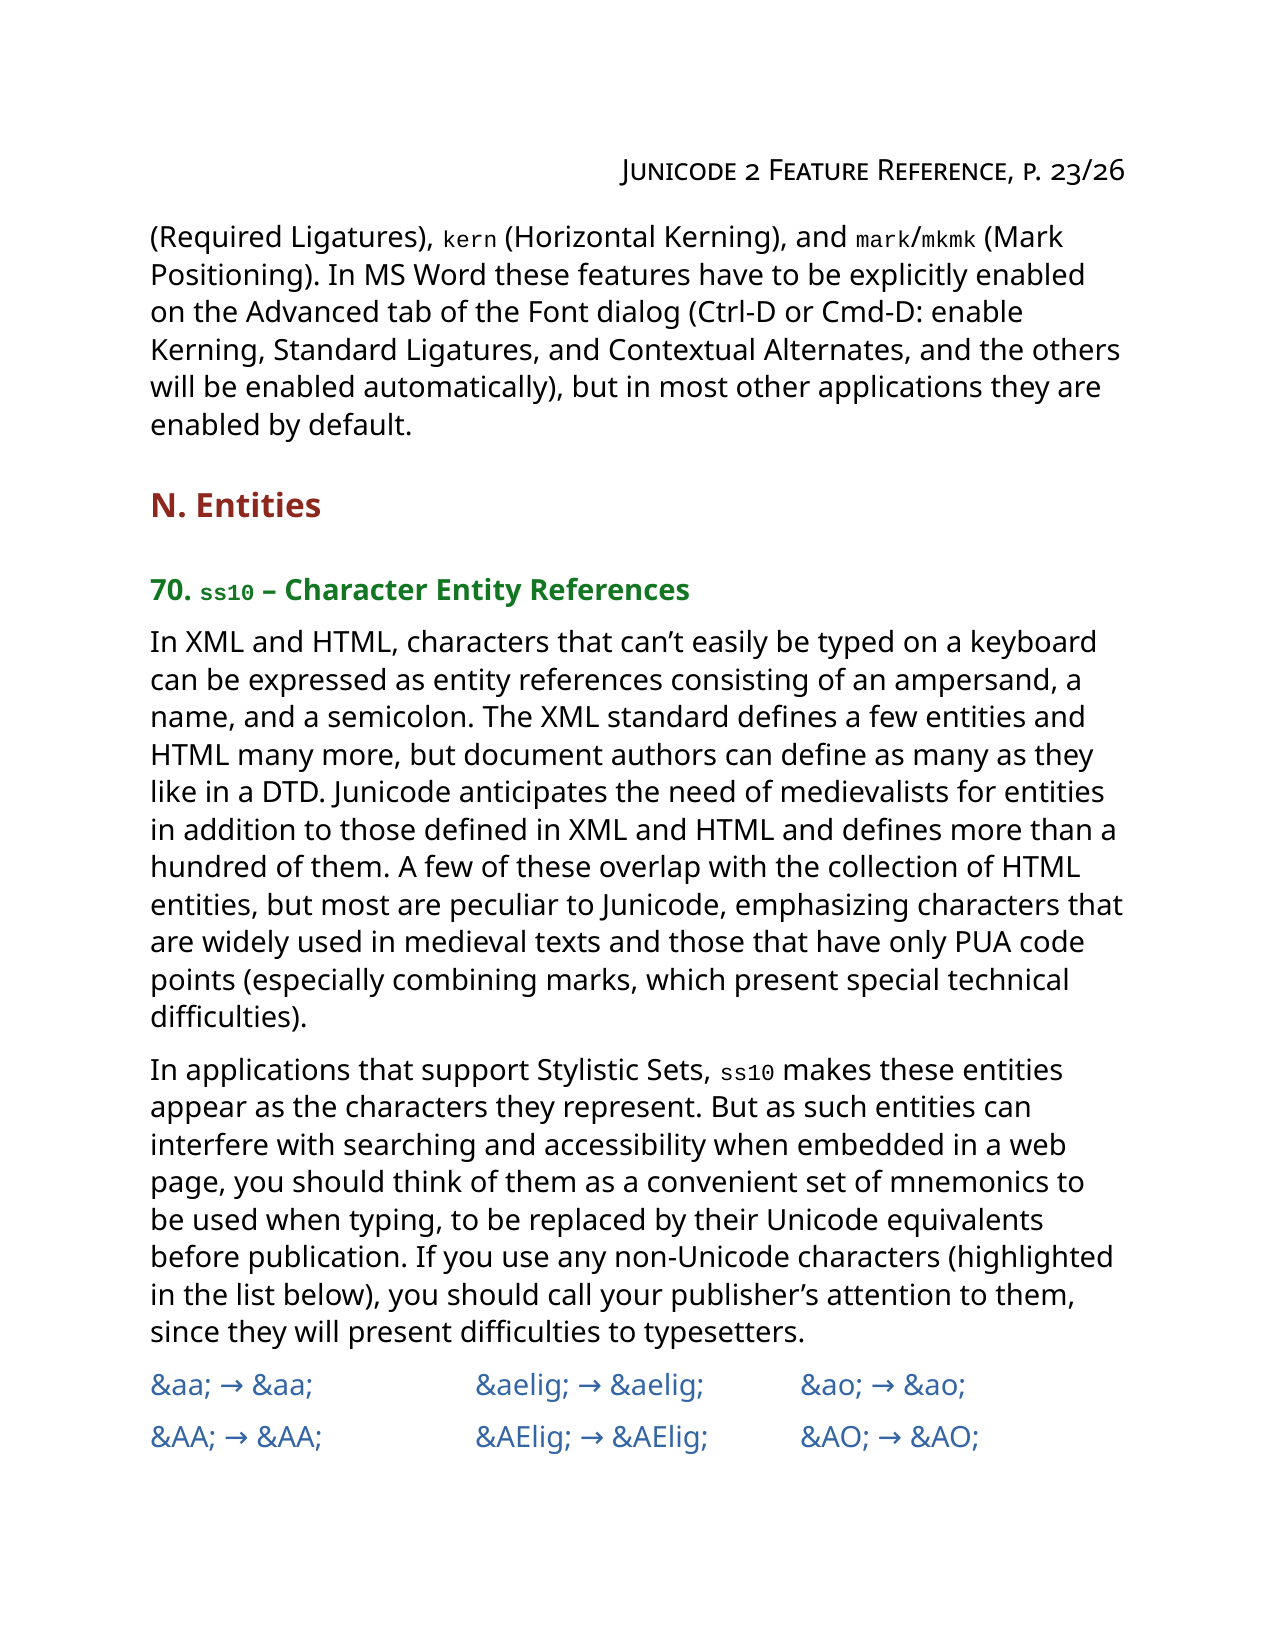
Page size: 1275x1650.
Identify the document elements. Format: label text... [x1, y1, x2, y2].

text &‌ao; → &ao; [800, 1365, 1125, 1402]
subtitle N. Entities [150, 487, 1125, 525]
text In XML and HTML, characters that can’t easily be typed on a keyboard can be expressed as entity references consisting of an ampersand, a name, and a semicolon. The XML standard defines a few entities and HTML many more, but document authors can define as many as they like in a DTD. Junicode anticipates the need of medievalists for entities in addition to those defined in XML and HTML and defines more than a hundred of them. A few of these overlap with the collection of HTML entities, but most are peculiar to Junicode, emphasizing characters that are widely used in medieval texts and those that have only PUA code points (especially combining marks, which present special technical difficulties). [150, 622, 1125, 1035]
text &‌AElig; → &AElig; [475, 1417, 800, 1455]
text &‌AO; → &AO; [800, 1417, 1125, 1455]
text (Required Ligatures), kern (Horizontal Kerning), and mark/mkmk (Mark Positioning). In MS Word these features have to be explicitly enabled on the Advanced tab of the Font dialog (Ctrl-D or Cmd-D: enable Kerning, Standard Ligatures, and Contextual Alternates, and the others will be enabled automatically), but in most other applications they are enabled by default. [150, 217, 1125, 442]
text &‌aa; → &aa; [150, 1365, 475, 1402]
text &‌aelig; → &aelig; [475, 1365, 800, 1402]
text &‌AA; → &AA; [150, 1417, 475, 1455]
subtitle 70. ss10 – Character Entity References [150, 570, 1125, 607]
text In applications that support Stylistic Sets, ss10 makes these entities appear as the characters they represent. But as such entities can interfere with searching and accessibility when embedded in a web page, you should think of them as a convenient set of mnemonics to be used when typing, to be replaced by their Unicode equivalents before publication. If you use any non-Unicode characters (highlighted in the list below), you should call your publisher’s attention to them, since they will present difficulties to typesetters. [150, 1050, 1125, 1350]
